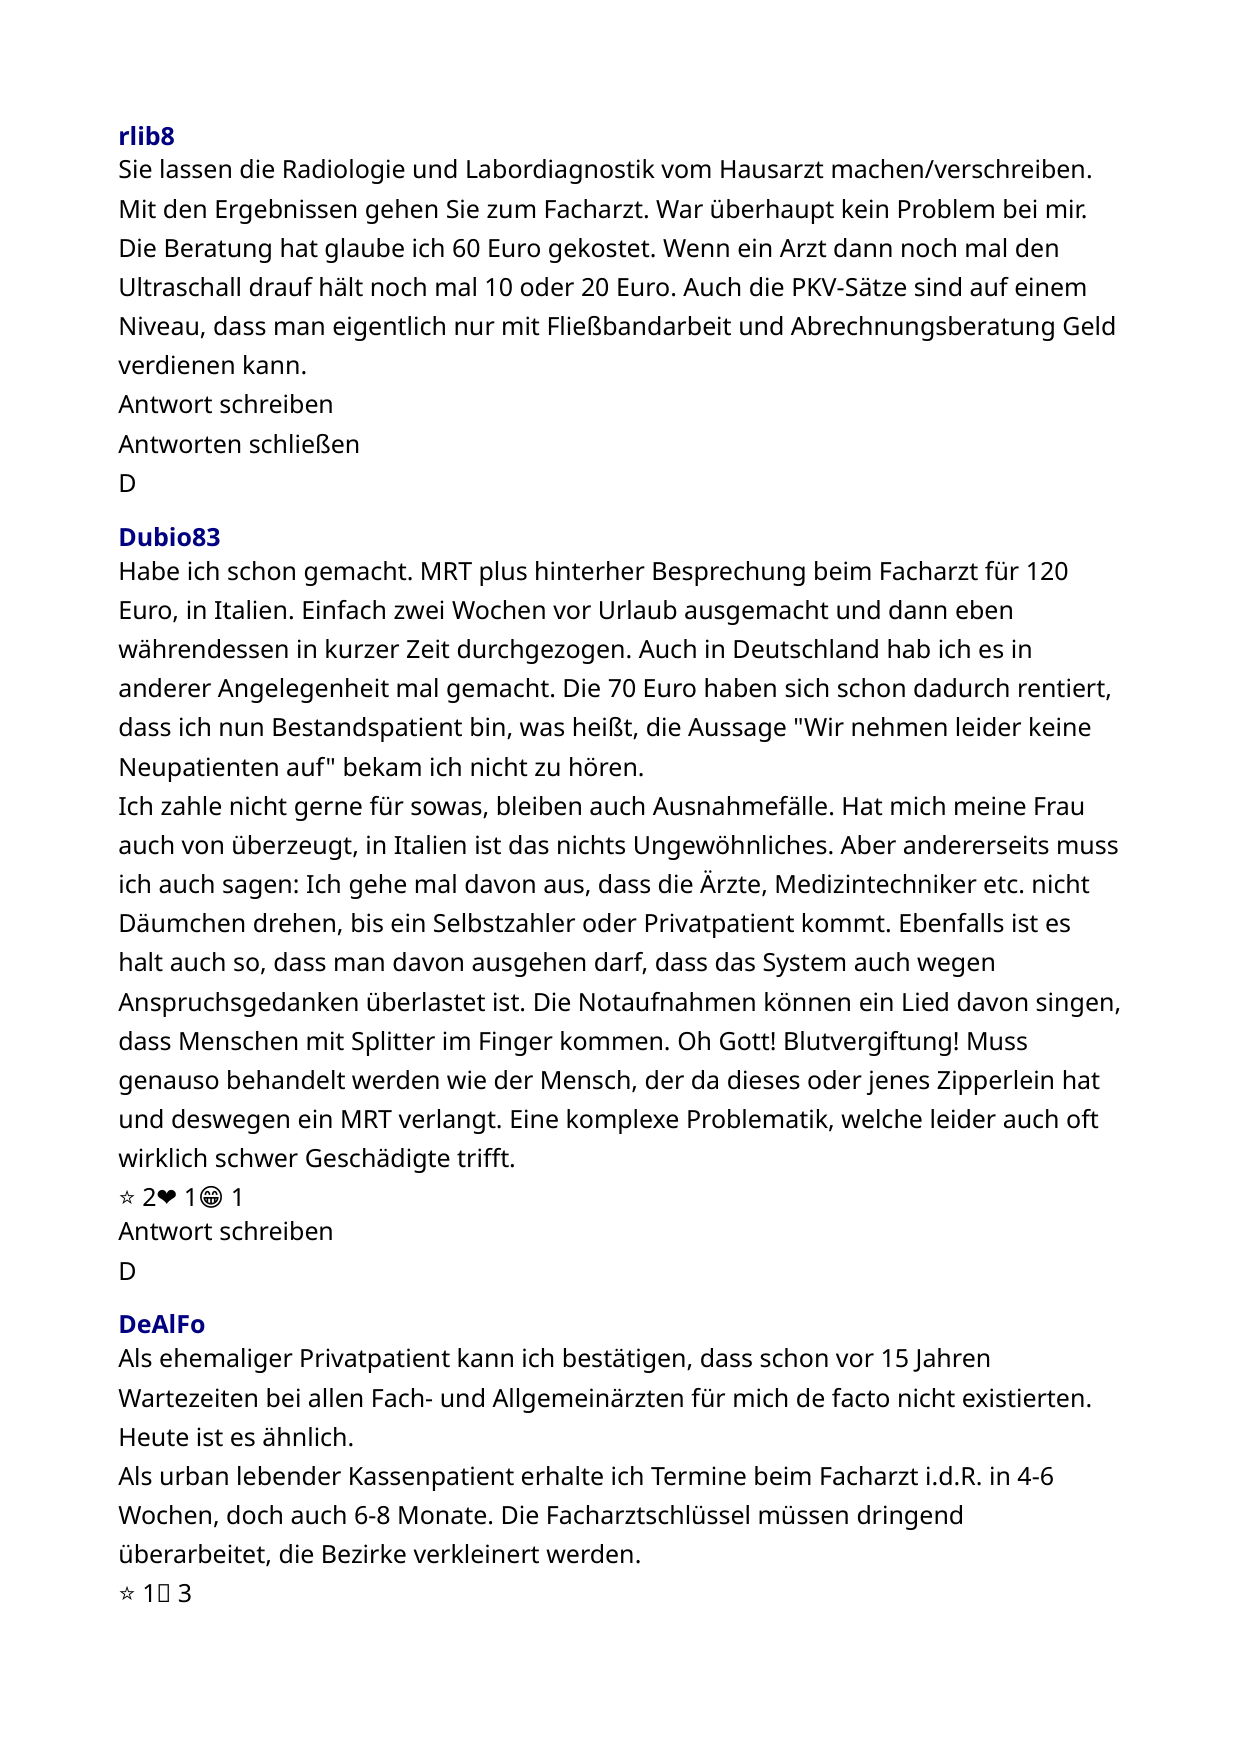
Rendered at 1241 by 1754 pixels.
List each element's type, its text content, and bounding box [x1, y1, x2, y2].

text Habe ich schon gemacht. MRT plus hinterher Besprechung beim Facharzt für 120 Euro, in Italien. Einfach zwei Wochen vor Urlaub ausgemacht und dann eben währendessen in kurzer Zeit durchgezogen. Auch in Deutschland hab ich es in anderer Angelegenheit mal gemacht. Die 70 Euro haben sich schon dadurch rentiert, dass ich nun Bestandspatient bin, was heißt, die Aussage "Wir nehmen leider keine Neupatienten auf" bekam ich nicht zu hören. [118, 553, 1122, 783]
text Als ehemaliger Privatpatient kann ich bestätigen, dass schon vor 15 Jahren Wartezeiten bei allen Fach- und Allgemeinärzten für mich de facto nicht existierten. Heute ist es ähnlich. Als urban lebender Kassenpatient erhalte ich Termine beim Facharzt i.d.R. in 4-6 Wochen, doch auch 6-8 Monate. Die Facharztschlüssel müssen dringend überarbeitet, die Bezirke verkleinert werden. [118, 1341, 1122, 1571]
subtitle rlib8 [118, 118, 1122, 152]
text ⭐️ 1🙁 3 [118, 1576, 1122, 1610]
text D [118, 466, 1122, 499]
text Ich zahle nicht gerne für sowas, bleiben auch Ausnahmefälle. Hat mich meine Frau auch von überzeugt, in Italien ist das nichts Ungewöhnliches. Aber andererseits muss ich auch sagen: Ich gehe mal davon aus, dass die Ärzte, Medizintechniker etc. nicht Däumchen drehen, bis ein Selbstzahler oder Privatpatient kommt. Ebenfalls ist es halt auch so, dass man davon ausgehen darf, dass das System auch wegen Anspruchsgedanken überlastet ist. Die Notaufnahmen können ein Lied davon singen, dass Menschen mit Splitter im Finger kommen. Oh Gott! Blutvergiftung! Muss genauso behandelt werden wie der Mensch, der da dieses oder jenes Zipperlein hat und deswegen ein MRT verlangt. Eine komplexe Problematik, welche leider auch oft wirklich schwer Geschädigte trifft. [118, 788, 1122, 1175]
text ⭐️ 2❤️ 1😁 1 [118, 1180, 1122, 1214]
subtitle Dubio83 [118, 519, 1122, 553]
text Antwort schreiben [118, 1214, 1122, 1248]
text Antwort schreiben [118, 387, 1122, 421]
text D [118, 1253, 1122, 1287]
text Antworten schließen [118, 426, 1122, 460]
subtitle DeAlFo [118, 1307, 1122, 1341]
text Sie lassen die Radiologie und Labordiagnostik vom Hausarzt machen/verschreiben. Mit den Ergebnissen gehen Sie zum Facharzt. War überhaupt kein Problem bei mir. Die Beratung hat glaube ich 60 Euro gekostet. Wenn ein Arzt dann noch mal den Ultraschall drauf hält noch mal 10 oder 20 Euro. Auch die PKV-Sätze sind auf einem Niveau, dass man eigentlich nur mit Fließbandarbeit und Abrechnungsberatung Geld verdienen kann. [118, 152, 1122, 382]
